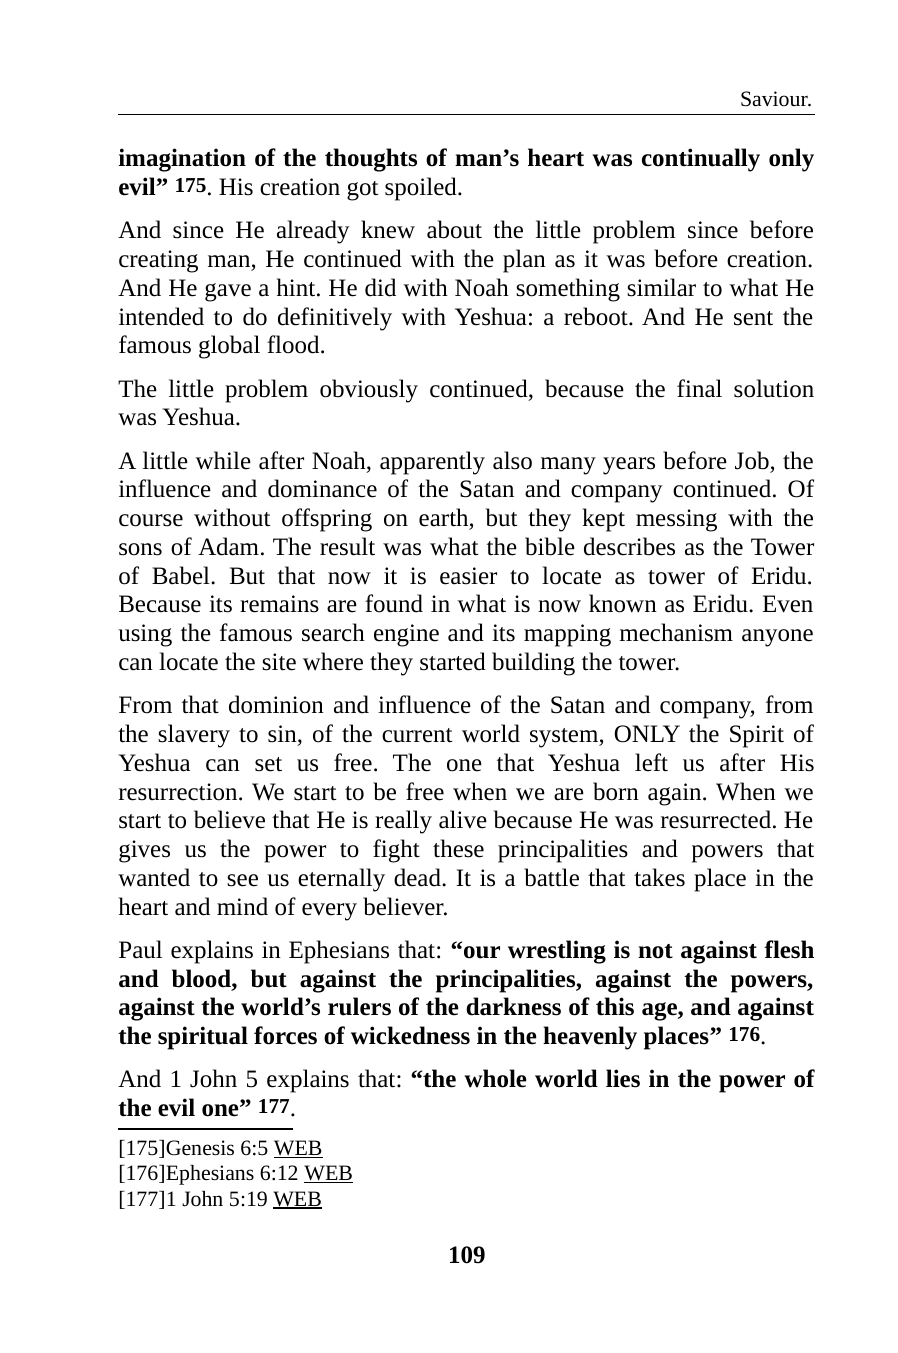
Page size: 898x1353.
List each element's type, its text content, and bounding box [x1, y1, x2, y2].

text A little while after Noah, apparently also many years before Job, the influence and dominance of the Satan and company continued. Of course without offspring on earth, but they kept messing with the sons of Adam. The result was what the bible describes as the Tower of Babel. But that now it is easier to locate as tower of Eridu. Because its remains are found in what is now known as Eridu. Even using the famous search engine and its mapping mechanism anyone can locate the site where they started building the tower. [118, 446, 815, 676]
text The little problem obviously continued, because the final solution was Yeshua. [118, 374, 815, 431]
text Paul explains in Ephesians that: “our wrestling is not against flesh and blood, but against the principalities, against the powers, against the world’s rulers of the darkness of this age, and against the spiritual forces of wickedness in the heavenly places” . [118, 935, 815, 1050]
text Ephesians 6:12 WEB [118, 1160, 815, 1186]
text And 1 John 5 explains that: “the whole world lies in the power of the evil one” . [118, 1064, 815, 1122]
text From that dominion and influence of the Satan and company, from the slavery to sin, of the current world system, ONLY the Spirit of Yeshua can set us free. The one that Yeshua left us after His resurrection. We start to be free when we are born again. When we start to believe that He is really alive because He was resurrected. He gives us the power to fight these principalities and powers that wanted to see us eternally dead. It is a battle that takes place in the heart and mind of every believer. [118, 690, 815, 920]
text Genesis 6:5 WEB [118, 1135, 815, 1160]
text imagination of the thoughts of man’s heart was continually only evil” . His creation got spoiled. [118, 143, 815, 201]
text 1 John 5:19 WEB [118, 1186, 815, 1211]
text And since He already knew about the little problem since before creating man, He continued with the plan as it was before creation. And He gave a hint. He did with Noah something similar to what He intended to do definitively with Yeshua: a reboot. And He sent the famous global flood. [118, 215, 815, 359]
